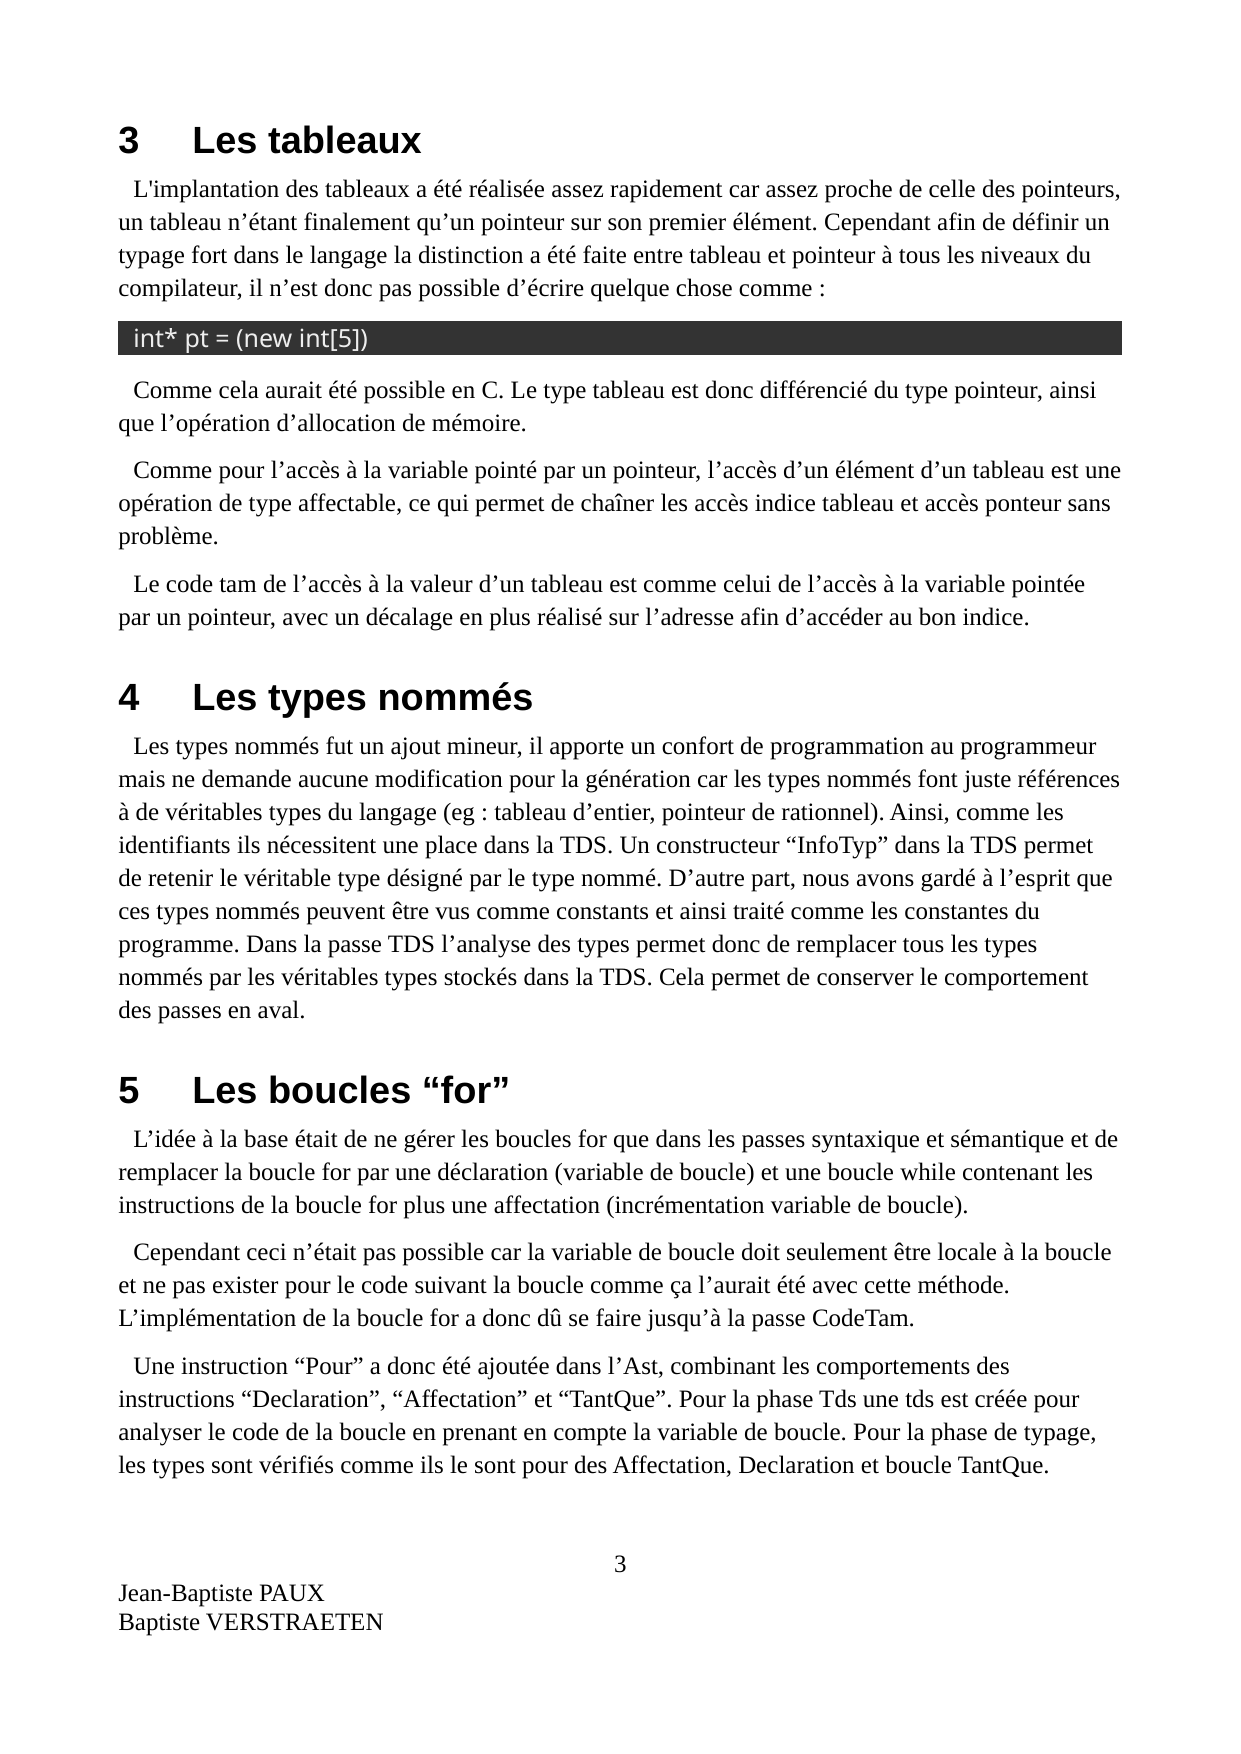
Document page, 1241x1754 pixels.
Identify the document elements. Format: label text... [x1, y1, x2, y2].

text Le code tam de l’accès à la valeur d’un tableau est comme celui de l’accès à la variable pointée par un pointeur, avec un décalage en plus réalisé sur l’adresse afin d’accéder au bon indice. [118, 569, 1122, 631]
text Comme pour l’accès à la variable pointé par un pointeur, l’accès d’un élément d’un tableau est une opération de type affectable, ce qui permet de chaîner les accès indice tableau et accès ponteur sans problème. [118, 455, 1122, 550]
text L'implantation des tableaux a été réalisée assez rapidement car assez proche de celle des pointeurs, un tableau n’étant finalement qu’un pointeur sur son premier élément. Cependant afin de définir un typage fort dans le langage la distinction a été faite entre tableau et pointeur à tous les niveaux du compilateur, il n’est donc pas possible d’écrire quelque chose comme : [118, 174, 1122, 302]
text Cependant ceci n’était pas possible car la variable de boucle doit seulement être locale à la boucle et ne pas exister pour le code suivant la boucle comme ça l’aurait été avec cette méthode. L’implémentation de la boucle for a donc dû se faire jusqu’à la passe CodeTam. [118, 1237, 1122, 1332]
subtitle Les boucles “for” [118, 1067, 1122, 1111]
text Comme cela aurait été possible en C. Le type tableau est donc différencié du type pointeur, ainsi que l’opération d’allocation de mémoire. [118, 375, 1122, 436]
text L’idée à la base était de ne gérer les boucles for que dans les passes syntaxique et sémantique et de remplacer la boucle for par une déclaration (variable de boucle) et une boucle while contenant les instructions de la boucle for plus une affectation (incrémentation variable de boucle). [118, 1124, 1122, 1218]
text Les types nommés fut un ajout mineur, il apporte un confort de programmation au programmeur mais ne demande aucune modification pour la génération car les types nommés font juste références à de véritables types du langage (eg : tableau d’entier, pointeur de rationnel). Ainsi, comme les identifiants ils nécessitent une place dans la TDS. Un constructeur “InfoTyp” dans la TDS permet de retenir le véritable type désigné par le type nommé. D’autre part, nous avons gardé à l’esprit que ces types nommés peuvent être vus comme constants et ainsi traité comme les constantes du programme. Dans la passe TDS l’analyse des types permet donc de remplacer tous les types nommés par les véritables types stockés dans la TDS. Cela permet de conserver le comportement des passes en aval. [118, 731, 1122, 1024]
text int* pt = (new int[5]) [118, 321, 1122, 355]
subtitle Les tableaux [118, 118, 1122, 162]
subtitle Les types nommés [118, 674, 1122, 718]
text Une instruction “Pour” a donc été ajoutée dans l’Ast, combinant les comportements des instructions “Declaration”, “Affectation” et “TantQue”. Pour la phase Tds une tds est créée pour analyser le code de la boucle en prenant en compte la variable de boucle. Pour la phase de typage, les types sont vérifiés comme ils le sont pour des Affectation, Declaration et boucle TantQue. [118, 1351, 1122, 1479]
